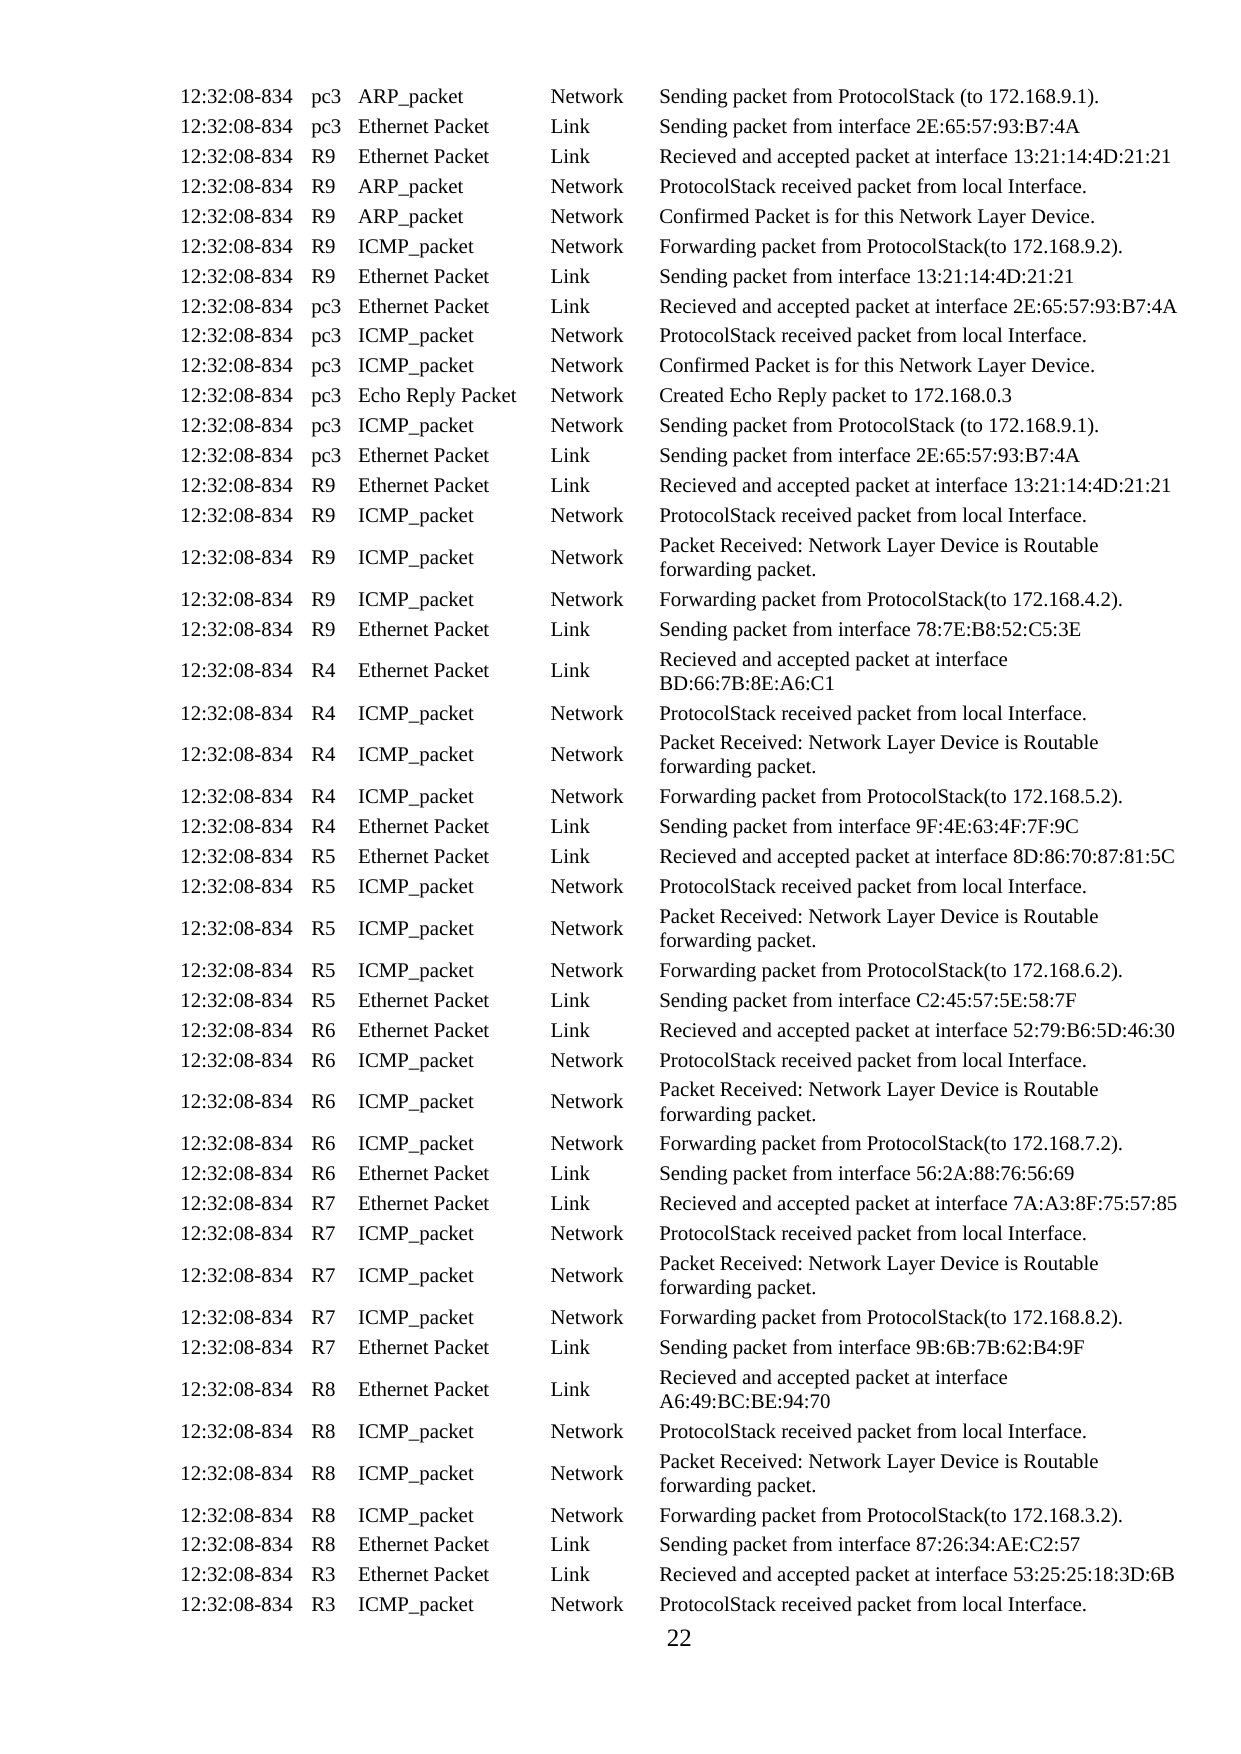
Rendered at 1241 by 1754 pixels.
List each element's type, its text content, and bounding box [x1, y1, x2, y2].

table_cell 12:32:08-834 [177, 171, 308, 201]
table_cell R7 [308, 1248, 355, 1302]
table_cell 12:32:08-834 [177, 201, 308, 231]
table_cell 12:32:08-834 [177, 530, 308, 584]
table_cell ICMP_packet [355, 901, 547, 955]
table_cell 12:32:08-834 [177, 841, 308, 871]
table_cell ProtocolStack received packet from local Interface. [656, 698, 1181, 727]
table_cell Forwarding packet from ProtocolStack(to 172.168.7.2). [656, 1129, 1181, 1158]
table_cell 12:32:08-834 [177, 1416, 308, 1446]
table_cell R9 [308, 614, 355, 643]
table_cell Ethernet Packet [355, 1158, 547, 1188]
table_cell R9 [308, 530, 355, 584]
table_cell Link [548, 141, 656, 171]
table_cell Sending packet from interface 78:7E:B8:52:C5:3E [656, 614, 1181, 643]
table_cell 12:32:08-834 [177, 1332, 308, 1362]
table_cell R5 [308, 901, 355, 955]
table_cell Link [548, 1362, 656, 1416]
table_cell Network [548, 728, 656, 781]
table_cell R7 [308, 1218, 355, 1248]
table_cell Packet Received: Network Layer Device is Routable forwarding packet. [656, 530, 1181, 584]
table_cell Network [548, 1416, 656, 1446]
table_cell Ethernet Packet [355, 440, 547, 470]
table_cell Link [548, 644, 656, 697]
table_cell R4 [308, 644, 355, 697]
table_cell ProtocolStack received packet from local Interface. [656, 321, 1181, 350]
table_cell ProtocolStack received packet from local Interface. [656, 1589, 1181, 1619]
table_cell 12:32:08-834 [177, 291, 308, 321]
table_cell R9 [308, 141, 355, 171]
table_cell Link [548, 985, 656, 1015]
table_cell Link [548, 841, 656, 871]
table_cell R8 [308, 1500, 355, 1529]
table_cell Link [548, 261, 656, 291]
table_cell R8 [308, 1446, 355, 1499]
table_cell R6 [308, 1129, 355, 1158]
table_cell Forwarding packet from ProtocolStack(to 172.168.4.2). [656, 584, 1181, 614]
table_cell R5 [308, 985, 355, 1015]
table_cell R9 [308, 231, 355, 261]
table_cell Packet Received: Network Layer Device is Routable forwarding packet. [656, 1446, 1181, 1499]
table_cell 12:32:08-834 [177, 1362, 308, 1416]
table_cell 12:32:08-834 [177, 1530, 308, 1559]
table_cell Link [548, 1332, 656, 1362]
table_cell R8 [308, 1416, 355, 1446]
table_cell ICMP_packet [355, 871, 547, 901]
table_cell ProtocolStack received packet from local Interface. [656, 500, 1181, 530]
table_cell Recieved and accepted packet at interface 2E:65:57:93:B7:4A [656, 291, 1181, 321]
table_cell ProtocolStack received packet from local Interface. [656, 871, 1181, 901]
table_cell R3 [308, 1559, 355, 1589]
table_cell Created Echo Reply packet to 172.168.0.3 [656, 380, 1181, 410]
table_cell ICMP_packet [355, 1589, 547, 1619]
table_cell pc3 [308, 291, 355, 321]
table_cell ARP_packet [355, 171, 547, 201]
table_cell 12:32:08-834 [177, 410, 308, 440]
table_cell Packet Received: Network Layer Device is Routable forwarding packet. [656, 1075, 1181, 1128]
table_cell Network [548, 1500, 656, 1529]
table_cell R4 [308, 698, 355, 727]
table_cell ICMP_packet [355, 500, 547, 530]
table_cell Network [548, 871, 656, 901]
table_cell Sending packet from interface 9B:6B:7B:62:B4:9F [656, 1332, 1181, 1362]
table_cell 12:32:08-834 [177, 1500, 308, 1529]
table_cell 12:32:08-834 [177, 321, 308, 350]
table_cell Link [548, 1158, 656, 1188]
table_cell 12:32:08-834 [177, 500, 308, 530]
table_cell ICMP_packet [355, 350, 547, 380]
table_cell R5 [308, 871, 355, 901]
table_cell Network [548, 584, 656, 614]
table_cell 12:32:08-834 [177, 781, 308, 811]
table_cell Link [548, 111, 656, 141]
table_cell R7 [308, 1302, 355, 1332]
table_cell Sending packet from interface 87:26:34:AE:C2:57 [656, 1530, 1181, 1559]
table_cell 12:32:08-834 [177, 1158, 308, 1188]
table_cell Sending packet from interface 13:21:14:4D:21:21 [656, 261, 1181, 291]
table_cell Recieved and accepted packet at interface 13:21:14:4D:21:21 [656, 470, 1181, 500]
table_cell Network [548, 171, 656, 201]
table_cell Recieved and accepted packet at interface BD:66:7B:8E:A6:C1 [656, 644, 1181, 697]
table_cell Ethernet Packet [355, 811, 547, 841]
table_cell ARP_packet [355, 81, 547, 111]
table_cell pc3 [308, 350, 355, 380]
table_cell 12:32:08-834 [177, 1218, 308, 1248]
table_cell Ethernet Packet [355, 291, 547, 321]
table_cell Link [548, 1015, 656, 1044]
table_cell ICMP_packet [355, 1218, 547, 1248]
table_cell Sending packet from interface 2E:65:57:93:B7:4A [656, 111, 1181, 141]
table_cell Sending packet from ProtocolStack (to 172.168.9.1). [656, 410, 1181, 440]
table_cell Packet Received: Network Layer Device is Routable forwarding packet. [656, 901, 1181, 955]
table_cell Sending packet from ProtocolStack (to 172.168.9.1). [656, 81, 1181, 111]
table_cell Network [548, 350, 656, 380]
table_cell ICMP_packet [355, 410, 547, 440]
table_cell 12:32:08-834 [177, 728, 308, 781]
table_cell R8 [308, 1530, 355, 1559]
table_cell Network [548, 201, 656, 231]
table_cell 12:32:08-834 [177, 1302, 308, 1332]
table_cell 12:32:08-834 [177, 1188, 308, 1218]
table_cell Ethernet Packet [355, 470, 547, 500]
table_cell Recieved and accepted packet at interface 8D:86:70:87:81:5C [656, 841, 1181, 871]
table_cell 12:32:08-834 [177, 1248, 308, 1302]
table_cell Network [548, 698, 656, 727]
table_cell 12:32:08-834 [177, 81, 308, 111]
table_cell Forwarding packet from ProtocolStack(to 172.168.9.2). [656, 231, 1181, 261]
table_cell 12:32:08-834 [177, 584, 308, 614]
table_cell Network [548, 1302, 656, 1332]
table_cell ICMP_packet [355, 1045, 547, 1074]
table_cell R9 [308, 584, 355, 614]
table_cell Network [548, 781, 656, 811]
table_cell R6 [308, 1075, 355, 1128]
table_cell Network [548, 500, 656, 530]
table_cell Network [548, 380, 656, 410]
table_cell ICMP_packet [355, 530, 547, 584]
table_cell Link [548, 614, 656, 643]
table_cell 12:32:08-834 [177, 231, 308, 261]
table_cell pc3 [308, 380, 355, 410]
table_cell R7 [308, 1188, 355, 1218]
table_cell Link [548, 1188, 656, 1218]
table_cell Recieved and accepted packet at interface 13:21:14:4D:21:21 [656, 141, 1181, 171]
table_cell ICMP_packet [355, 1416, 547, 1446]
table_cell 12:32:08-834 [177, 1559, 308, 1589]
table_cell Network [548, 1075, 656, 1128]
table_cell Sending packet from interface 9F:4E:63:4F:7F:9C [656, 811, 1181, 841]
table_cell ICMP_packet [355, 321, 547, 350]
table_cell Recieved and accepted packet at interface 7A:A3:8F:75:57:85 [656, 1188, 1181, 1218]
table_cell Network [548, 1218, 656, 1248]
table_cell Recieved and accepted packet at interface 53:25:25:18:3D:6B [656, 1559, 1181, 1589]
table_cell 12:32:08-834 [177, 644, 308, 697]
table_cell Link [548, 1530, 656, 1559]
table_cell ICMP_packet [355, 584, 547, 614]
table_cell Network [548, 901, 656, 955]
table_cell 12:32:08-834 [177, 1075, 308, 1128]
table_cell Ethernet Packet [355, 1188, 547, 1218]
table_cell 12:32:08-834 [177, 261, 308, 291]
table_cell 12:32:08-834 [177, 350, 308, 380]
table_cell Ethernet Packet [355, 644, 547, 697]
table_cell Link [548, 470, 656, 500]
table_cell ProtocolStack received packet from local Interface. [656, 171, 1181, 201]
table_cell 12:32:08-834 [177, 1589, 308, 1619]
table_cell Forwarding packet from ProtocolStack(to 172.168.5.2). [656, 781, 1181, 811]
table_cell 12:32:08-834 [177, 614, 308, 643]
table_cell Network [548, 955, 656, 985]
table_cell 12:32:08-834 [177, 871, 308, 901]
table_cell R3 [308, 1589, 355, 1619]
table_cell pc3 [308, 410, 355, 440]
table_cell R7 [308, 1332, 355, 1362]
table_cell Ethernet Packet [355, 261, 547, 291]
table_cell Link [548, 440, 656, 470]
table_cell Confirmed Packet is for this Network Layer Device. [656, 201, 1181, 231]
table_cell 12:32:08-834 [177, 1045, 308, 1074]
table_cell Network [548, 410, 656, 440]
table_cell R5 [308, 955, 355, 985]
table_cell Network [548, 81, 656, 111]
table_cell Ethernet Packet [355, 1530, 547, 1559]
table_cell 12:32:08-834 [177, 380, 308, 410]
table_cell 12:32:08-834 [177, 1446, 308, 1499]
table_cell Packet Received: Network Layer Device is Routable forwarding packet. [656, 728, 1181, 781]
table_cell ProtocolStack received packet from local Interface. [656, 1218, 1181, 1248]
table_cell R9 [308, 470, 355, 500]
table_cell Network [548, 1129, 656, 1158]
table_cell Recieved and accepted packet at interface A6:49:BC:BE:94:70 [656, 1362, 1181, 1416]
table_cell Forwarding packet from ProtocolStack(to 172.168.6.2). [656, 955, 1181, 985]
table_cell R8 [308, 1362, 355, 1416]
table_cell Ethernet Packet [355, 1015, 547, 1044]
table_cell Confirmed Packet is for this Network Layer Device. [656, 350, 1181, 380]
table_cell Ethernet Packet [355, 1559, 547, 1589]
table_cell Network [548, 1045, 656, 1074]
table_cell R5 [308, 841, 355, 871]
table_cell R9 [308, 500, 355, 530]
table_cell Link [548, 1559, 656, 1589]
table_cell 12:32:08-834 [177, 811, 308, 841]
table_cell Ethernet Packet [355, 1332, 547, 1362]
table_cell R6 [308, 1015, 355, 1044]
table_cell R9 [308, 201, 355, 231]
table_cell Ethernet Packet [355, 985, 547, 1015]
table_cell 12:32:08-834 [177, 901, 308, 955]
table_cell Ethernet Packet [355, 111, 547, 141]
table_cell R4 [308, 811, 355, 841]
table_cell Network [548, 231, 656, 261]
table_cell ProtocolStack received packet from local Interface. [656, 1416, 1181, 1446]
table_cell Link [548, 291, 656, 321]
table_cell R4 [308, 781, 355, 811]
table_cell R6 [308, 1045, 355, 1074]
table_cell R9 [308, 171, 355, 201]
table_cell Forwarding packet from ProtocolStack(to 172.168.3.2). [656, 1500, 1181, 1529]
table_cell Network [548, 530, 656, 584]
table_cell Echo Reply Packet [355, 380, 547, 410]
table_cell 12:32:08-834 [177, 1129, 308, 1158]
table_cell ICMP_packet [355, 1500, 547, 1529]
table_cell 12:32:08-834 [177, 985, 308, 1015]
table_cell 12:32:08-834 [177, 111, 308, 141]
table_cell Ethernet Packet [355, 841, 547, 871]
table_cell ICMP_packet [355, 1248, 547, 1302]
table_cell R4 [308, 728, 355, 781]
table_cell Sending packet from interface 2E:65:57:93:B7:4A [656, 440, 1181, 470]
table_cell 12:32:08-834 [177, 698, 308, 727]
table_cell Network [548, 321, 656, 350]
table_cell 12:32:08-834 [177, 141, 308, 171]
table_cell Sending packet from interface 56:2A:88:76:56:69 [656, 1158, 1181, 1188]
table_cell Link [548, 811, 656, 841]
table_cell 12:32:08-834 [177, 1015, 308, 1044]
table_cell pc3 [308, 81, 355, 111]
table_cell Ethernet Packet [355, 141, 547, 171]
table_cell pc3 [308, 321, 355, 350]
table_cell R9 [308, 261, 355, 291]
table_cell Ethernet Packet [355, 1362, 547, 1416]
table_cell 12:32:08-834 [177, 955, 308, 985]
table_cell ICMP_packet [355, 781, 547, 811]
table_cell ICMP_packet [355, 1075, 547, 1128]
table_cell ProtocolStack received packet from local Interface. [656, 1045, 1181, 1074]
table_cell Forwarding packet from ProtocolStack(to 172.168.8.2). [656, 1302, 1181, 1332]
table_cell ICMP_packet [355, 1129, 547, 1158]
table_cell ICMP_packet [355, 1446, 547, 1499]
table_cell Network [548, 1589, 656, 1619]
table_cell ICMP_packet [355, 698, 547, 727]
table_cell ARP_packet [355, 201, 547, 231]
table_cell R6 [308, 1158, 355, 1188]
table_cell ICMP_packet [355, 231, 547, 261]
table_cell Network [548, 1248, 656, 1302]
table_cell Ethernet Packet [355, 614, 547, 643]
table_cell 12:32:08-834 [177, 440, 308, 470]
table_cell Packet Received: Network Layer Device is Routable forwarding packet. [656, 1248, 1181, 1302]
table_cell 12:32:08-834 [177, 470, 308, 500]
table_cell ICMP_packet [355, 1302, 547, 1332]
table_cell ICMP_packet [355, 728, 547, 781]
table_cell pc3 [308, 111, 355, 141]
table_cell ICMP_packet [355, 955, 547, 985]
table_cell Sending packet from interface C2:45:57:5E:58:7F [656, 985, 1181, 1015]
table_cell Recieved and accepted packet at interface 52:79:B6:5D:46:30 [656, 1015, 1181, 1044]
table_cell Network [548, 1446, 656, 1499]
table_cell pc3 [308, 440, 355, 470]
